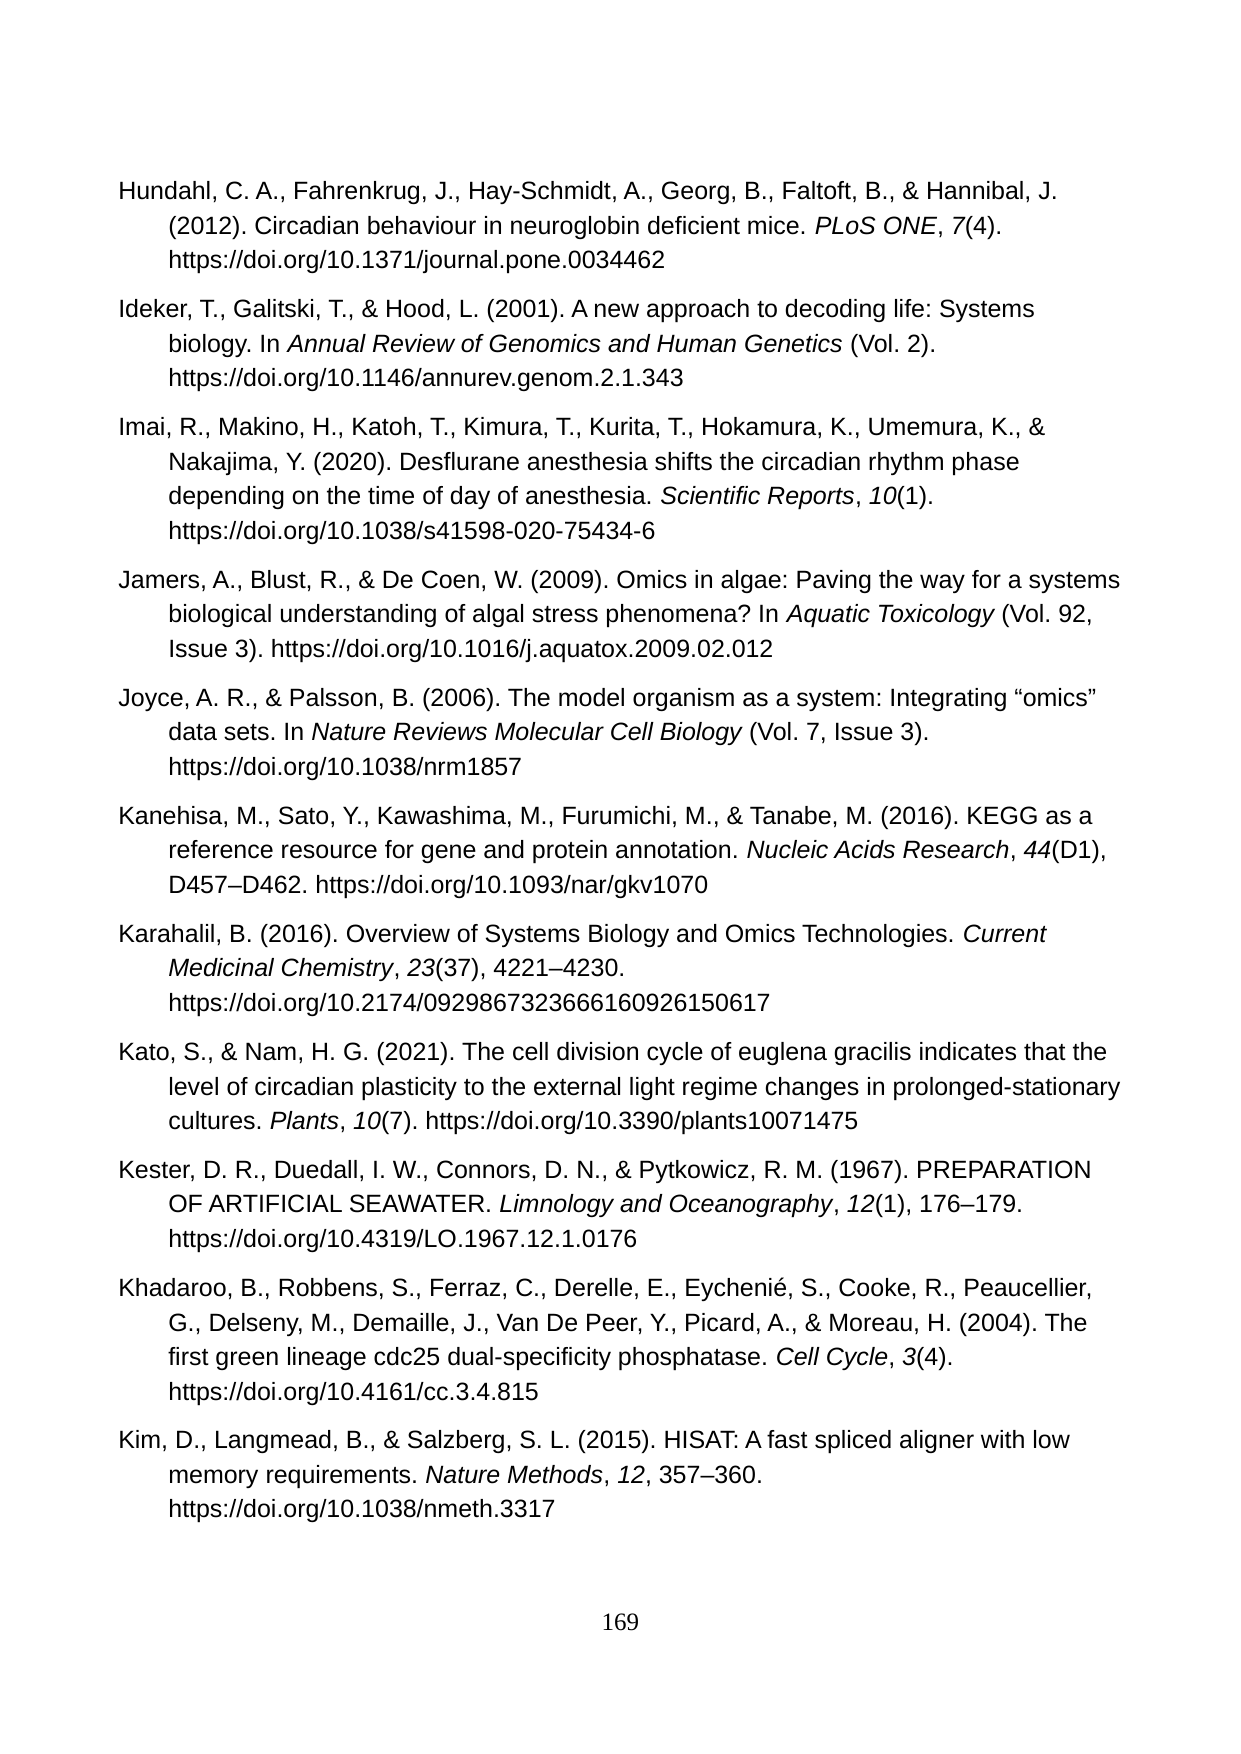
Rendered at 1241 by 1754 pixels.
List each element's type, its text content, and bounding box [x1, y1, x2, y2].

text Joyce, A. R., & Palsson, B. (2006). The model organism as a system: Integrating “omics” data sets. In Nature Reviews Molecular Cell Biology (Vol. 7, Issue 3). https://doi.org/10.1038/nrm1857 [118, 683, 1122, 781]
text Imai, R., Makino, H., Katoh, T., Kimura, T., Kurita, T., Hokamura, K., Umemura, K., & Nakajima, Y. (2020). Desflurane anesthesia shifts the circadian rhythm phase depending on the time of day of anesthesia. Scientific Reports, 10(1). https://doi.org/10.1038/s41598-020-75434-6 [118, 412, 1122, 544]
text Khadaroo, B., Robbens, S., Ferraz, C., Derelle, E., Eychenié, S., Cooke, R., Peaucellier, G., Delseny, M., Demaille, J., Van De Peer, Y., Picard, A., & Moreau, H. (2004). The first green lineage cdc25 dual-specificity phosphatase. Cell Cycle, 3(4). https://doi.org/10.4161/cc.3.4.815 [118, 1273, 1122, 1405]
text Ideker, T., Galitski, T., & Hood, L. (2001). A new approach to decoding life: Systems biology. In Annual Review of Genomics and Human Genetics (Vol. 2). https://doi.org/10.1146/annurev.genom.2.1.343 [118, 294, 1122, 392]
text Jamers, A., Blust, R., & De Coen, W. (2009). Omics in algae: Paving the way for a systems biological understanding of algal stress phenomena? In Aquatic Toxicology (Vol. 92, Issue 3). https://doi.org/10.1016/j.aquatox.2009.02.012 [118, 565, 1122, 663]
text Kato, S., & Nam, H. G. (2021). The cell division cycle of euglena gracilis indicates that the level of circadian plasticity to the external light regime changes in prolonged‐stationary cultures. Plants, 10(7). https://doi.org/10.3390/plants10071475 [118, 1037, 1122, 1135]
text Kanehisa, M., Sato, Y., Kawashima, M., Furumichi, M., & Tanabe, M. (2016). KEGG as a reference resource for gene and protein annotation. Nucleic Acids Research, 44(D1), D457–D462. https://doi.org/10.1093/nar/gkv1070 [118, 801, 1122, 899]
text Hundahl, C. A., Fahrenkrug, J., Hay-Schmidt, A., Georg, B., Faltoft, B., & Hannibal, J. (2012). Circadian behaviour in neuroglobin deficient mice. PLoS ONE, 7(4). https://doi.org/10.1371/journal.pone.0034462 [118, 176, 1122, 274]
text Karahalil, B. (2016). Overview of Systems Biology and Omics Technologies. Current Medicinal Chemistry, 23(37), 4221–4230. https://doi.org/10.2174/0929867323666160926150617 [118, 919, 1122, 1017]
text Kester, D. R., Duedall, I. W., Connors, D. N., & Pytkowicz, R. M. (1967). PREPARATION OF ARTIFICIAL SEAWATER. Limnology and Oceanography, 12(1), 176–179. https://doi.org/10.4319/LO.1967.12.1.0176 [118, 1155, 1122, 1253]
text Kim, D., Langmead, B., & Salzberg, S. L. (2015). HISAT: A fast spliced aligner with low memory requirements. Nature Methods, 12, 357–360. https://doi.org/10.1038/nmeth.3317 [118, 1426, 1122, 1523]
